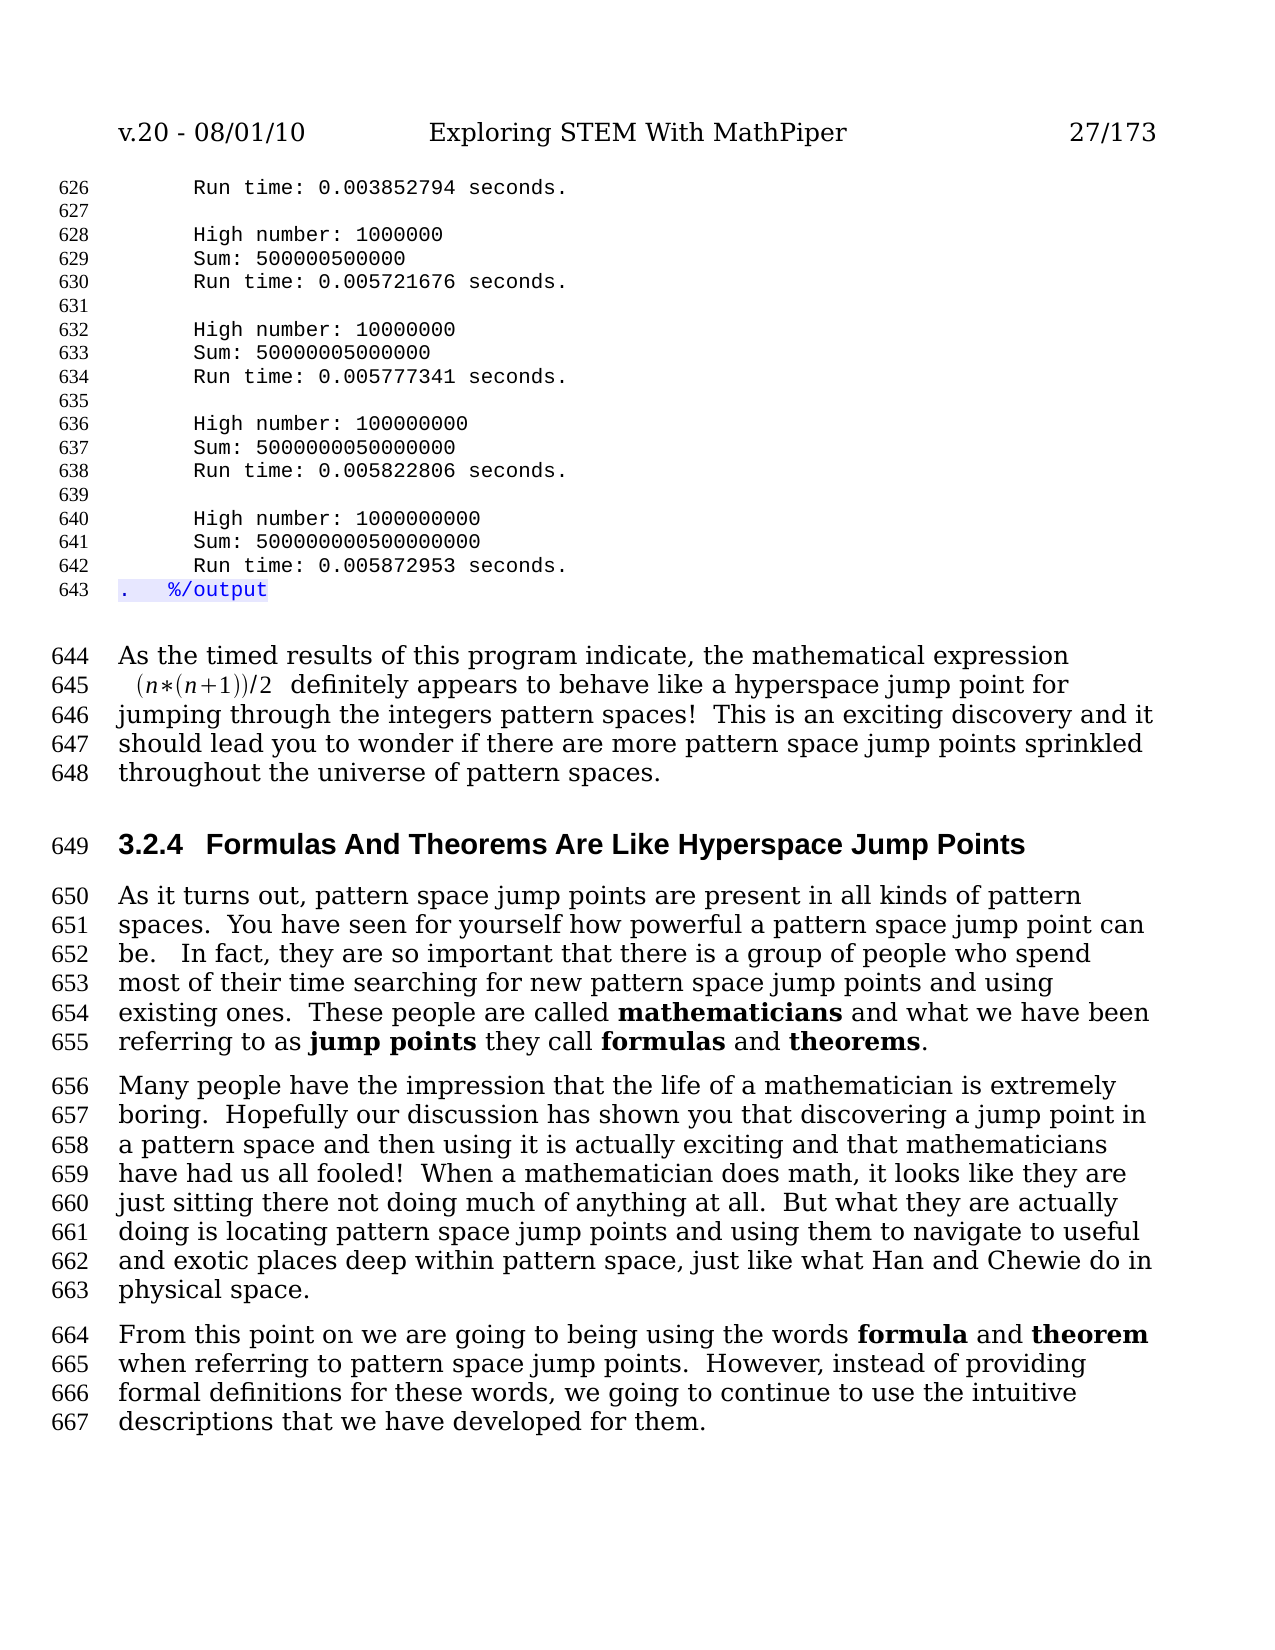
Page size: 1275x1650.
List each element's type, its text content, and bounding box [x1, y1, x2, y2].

text . %/output [118, 579, 1157, 602]
text High number: 1000000 [118, 224, 1157, 248]
text Many people have the impression that the life of a mathematician is extremely boring. Hopefully our discussion has shown you that discovering a jump point in a pattern space and then using it is actually exciting and that mathematicians have had us all fooled! When a mathematician does math, it looks like they are just sitting there not doing much of anything at all. But what they are actually doing is locating pattern space jump points and using them to navigate to useful and exotic places deep within pattern space, just like what Han and Chewie do in physical space. [118, 1072, 1157, 1305]
text High number: 1000000000 [118, 508, 1157, 531]
text As it turns out, pattern space jump points are present in all kinds of pattern spaces. You have seen for yourself how powerful a pattern space jump point can be. In fact, they are so important that there is a group of people who spend most of their time searching for new pattern space jump points and using existing ones. These people are called mathematicians and what we have been referring to as jump points they call formulas and theorems. [118, 881, 1157, 1057]
text Run time: 0.003852794 seconds. [118, 177, 1157, 200]
subtitle Formulas And Theorems Are Like Hyperspace Jump Points [118, 827, 1157, 860]
text Run time: 0.005777341 seconds. [118, 366, 1157, 389]
text High number: 10000000 [118, 319, 1157, 342]
text Run time: 0.005721676 seconds. [118, 271, 1157, 295]
text High number: 100000000 [118, 413, 1157, 437]
text As the timed results of this program indicate, the mathematical expressiondefinitely appears to behave like a hyperspace jump point for jumping through the integers pattern spaces! This is an exciting discovery and it should lead you to wonder if there are more pattern space jump points sprinkled throughout the universe of pattern spaces. [118, 641, 1157, 788]
text From this point on we are going to being using the words formula and theorem when referring to pattern space jump points. However, instead of providing formal definitions for these words, we going to continue to use the intuitive descriptions that we have developed for them. [118, 1320, 1157, 1437]
text Sum: 5000000050000000 [118, 437, 1157, 461]
text Sum: 500000000500000000 [118, 531, 1157, 555]
text Sum: 500000500000 [118, 248, 1157, 271]
text Run time: 0.005872953 seconds. [118, 555, 1157, 579]
text Run time: 0.005822806 seconds. [118, 461, 1157, 484]
text Sum: 50000005000000 [118, 342, 1157, 366]
